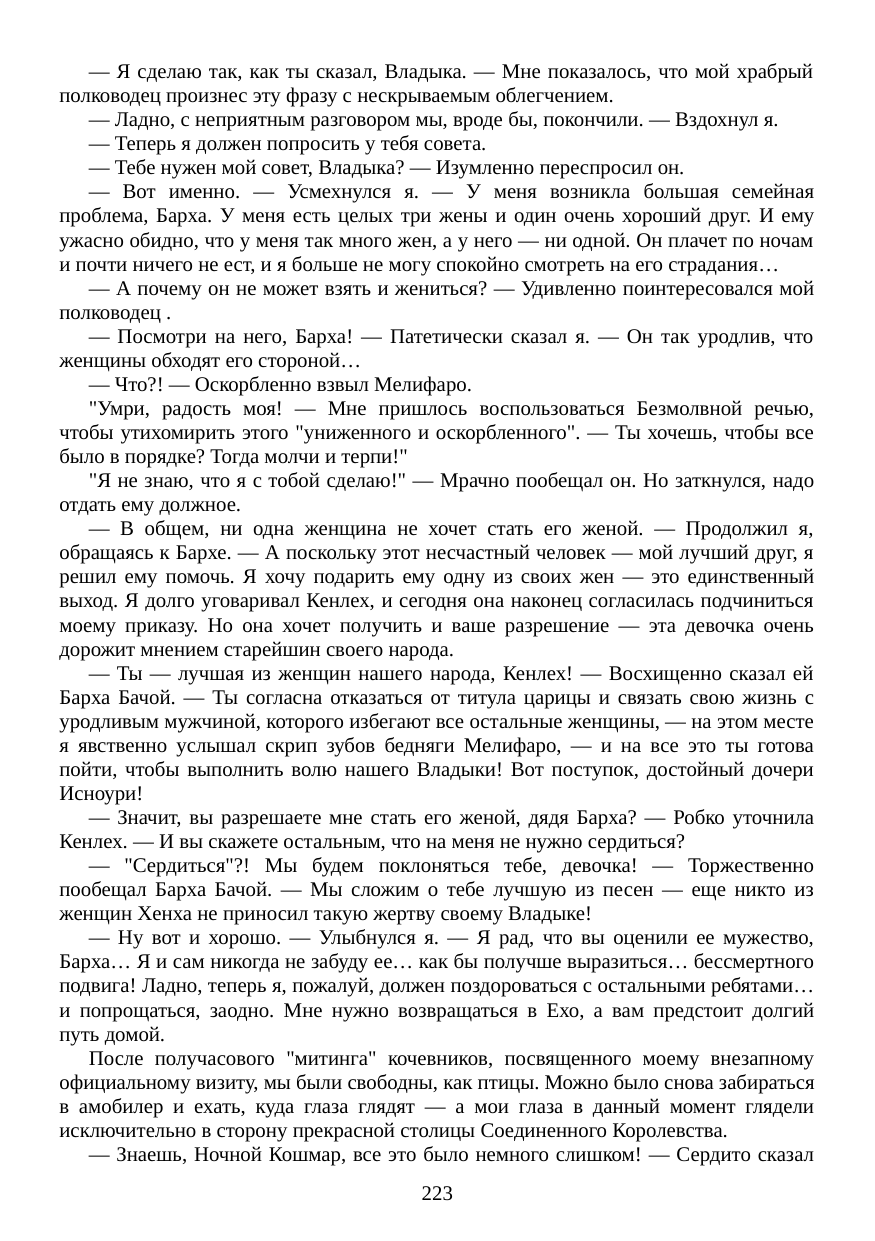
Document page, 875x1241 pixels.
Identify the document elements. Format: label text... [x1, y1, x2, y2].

text После получасового "митинга" кочевников, посвященного моему внезапному официальному визиту, мы были свободны, как птицы. Можно было снова забираться в амобилер и ехать, куда глаза глядят — а мои глаза в данный момент глядели исключительно в сторону прекрасной столицы Соединенного Королевства. [59, 1046, 815, 1142]
text — Ну вот и хорошо. — Улыбнулся я. — Я рад, что вы оценили ее мужество, Барха… Я и сам никогда не забуду ее… как бы получше выразиться… бессмертного подвига! Ладно, теперь я, пожалуй, должен поздороваться с остальными ребятами… и попрощаться, заодно. Мне нужно возвращаться в Ехо, а вам предстоит долгий путь домой. [59, 925, 815, 1046]
text — Что?! — Оскорбленно взвыл Мелифаро. [59, 372, 815, 396]
text — Знаешь, Ночной Кошмар, все это было немного слишком! — Сердито сказал [59, 1142, 815, 1166]
text — В общем, ни одна женщина не хочет стать его женой. — Продолжил я, обращаясь к Бархе. — А поскольку этот несчастный человек — мой лучший друг, я решил ему помочь. Я хочу подарить ему одну из своих жен — это единственный выход. Я долго уговаривал Кенлех, и сегодня она наконец согласилась подчиниться моему приказу. Но она хочет получить и ваше разрешение — эта девочка очень дорожит мнением старейшин своего народа. [59, 516, 815, 661]
text — Теперь я должен попросить у тебя совета. [59, 131, 815, 155]
text — Тебе нужен мой совет, Владыка? — Изумленно переспросил он. [59, 155, 815, 179]
text — "Сердиться"?! Мы будем поклоняться тебе, девочка! — Торжественно пообещал Барха Бачой. — Мы сложим о тебе лучшую из песен — еще никто из женщин Хенха не приносил такую жертву своему Владыке! [59, 853, 815, 925]
text "Умри, радость моя! — Мне пришлось воспользоваться Безмолвной речью, чтобы утихомирить этого "униженного и оскорбленного". — Ты хочешь, чтобы все было в порядке? Тогда молчи и терпи!" [59, 396, 815, 468]
text — Я сделаю так, как ты сказал, Владыка. — Мне показалось, что мой храбрый полководец произнес эту фразу с нескрываемым облегчением. [59, 59, 815, 107]
text — Ты — лучшая из женщин нашего народа, Кенлех! — Восхищенно сказал ей Барха Бачой. — Ты согласна отказаться от титула царицы и связать свою жизнь с уродливым мужчиной, которого избегают все остальные женщины, — на этом месте я явственно услышал скрип зубов бедняги Мелифаро, — и на все это ты готова пойти, чтобы выполнить волю нашего Владыки! Вот поступок, достойный дочери Исноури! [59, 661, 815, 805]
text — А почему он не может взять и жениться? — Удивленно поинтересовался мой полководец . [59, 276, 815, 324]
text "Я не знаю, что я с тобой сделаю!" — Мрачно пообещал он. Но заткнулся, надо отдать ему должное. [59, 468, 815, 516]
text — Вот именно. — Усмехнулся я. — У меня возникла большая семейная проблема, Барха. У меня есть целых три жены и один очень хороший друг. И ему ужасно обидно, что у меня так много жен, а у него — ни одной. Он плачет по ночам и почти ничего не ест, и я больше не могу спокойно смотреть на его страдания… [59, 179, 815, 276]
text — Значит, вы разрешаете мне стать его женой, дядя Барха? — Робко уточнила Кенлех. — И вы скажете остальным, что на меня не нужно сердиться? [59, 805, 815, 853]
text — Посмотри на него, Барха! — Патетически сказал я. — Он так уродлив, что женщины обходят его стороной… [59, 324, 815, 372]
text — Ладно, с неприятным разговором мы, вроде бы, покончили. — Вздохнул я. [59, 107, 815, 131]
